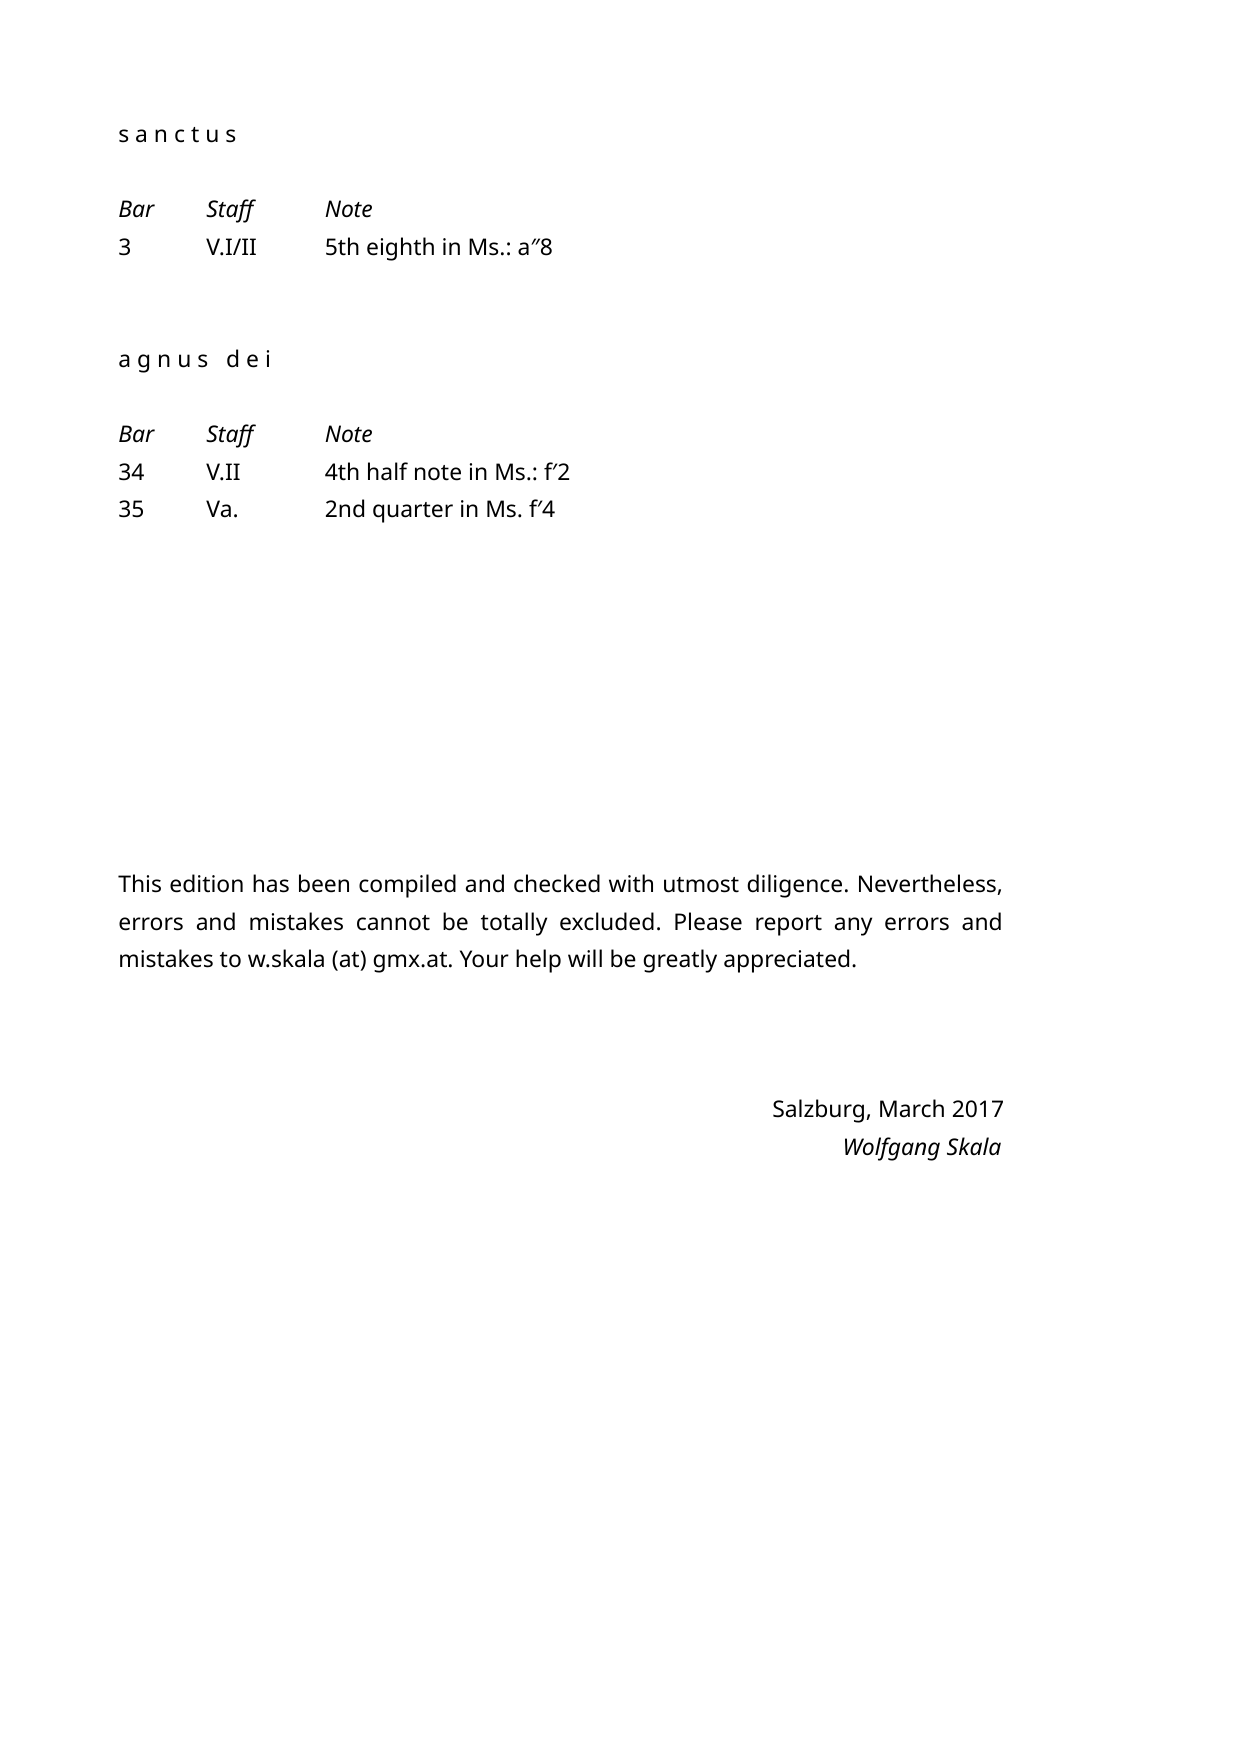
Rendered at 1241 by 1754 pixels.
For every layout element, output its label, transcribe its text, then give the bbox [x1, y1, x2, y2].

text Bar Staff Note 34 V.II 4th half note in Ms.: f′2 35 Va. 2nd quarter in Ms. f′4 [118, 418, 1004, 599]
text Salzburg, March 2017 Wolfgang Skala [118, 1093, 1004, 1162]
text This edition has been compiled and checked with utmost diligence. Nevertheless, errors and mistakes cannot be totally excluded. Please report any errors and mistakes to w.skala (at) gmx.at. Your help will be greatly appreciated. [118, 868, 1004, 974]
text s a n c t u s [118, 118, 1004, 149]
text Bar Staff Note 3 V.I/II 5th eighth in Ms.: a″8 a g n u s d e i [118, 193, 1004, 374]
